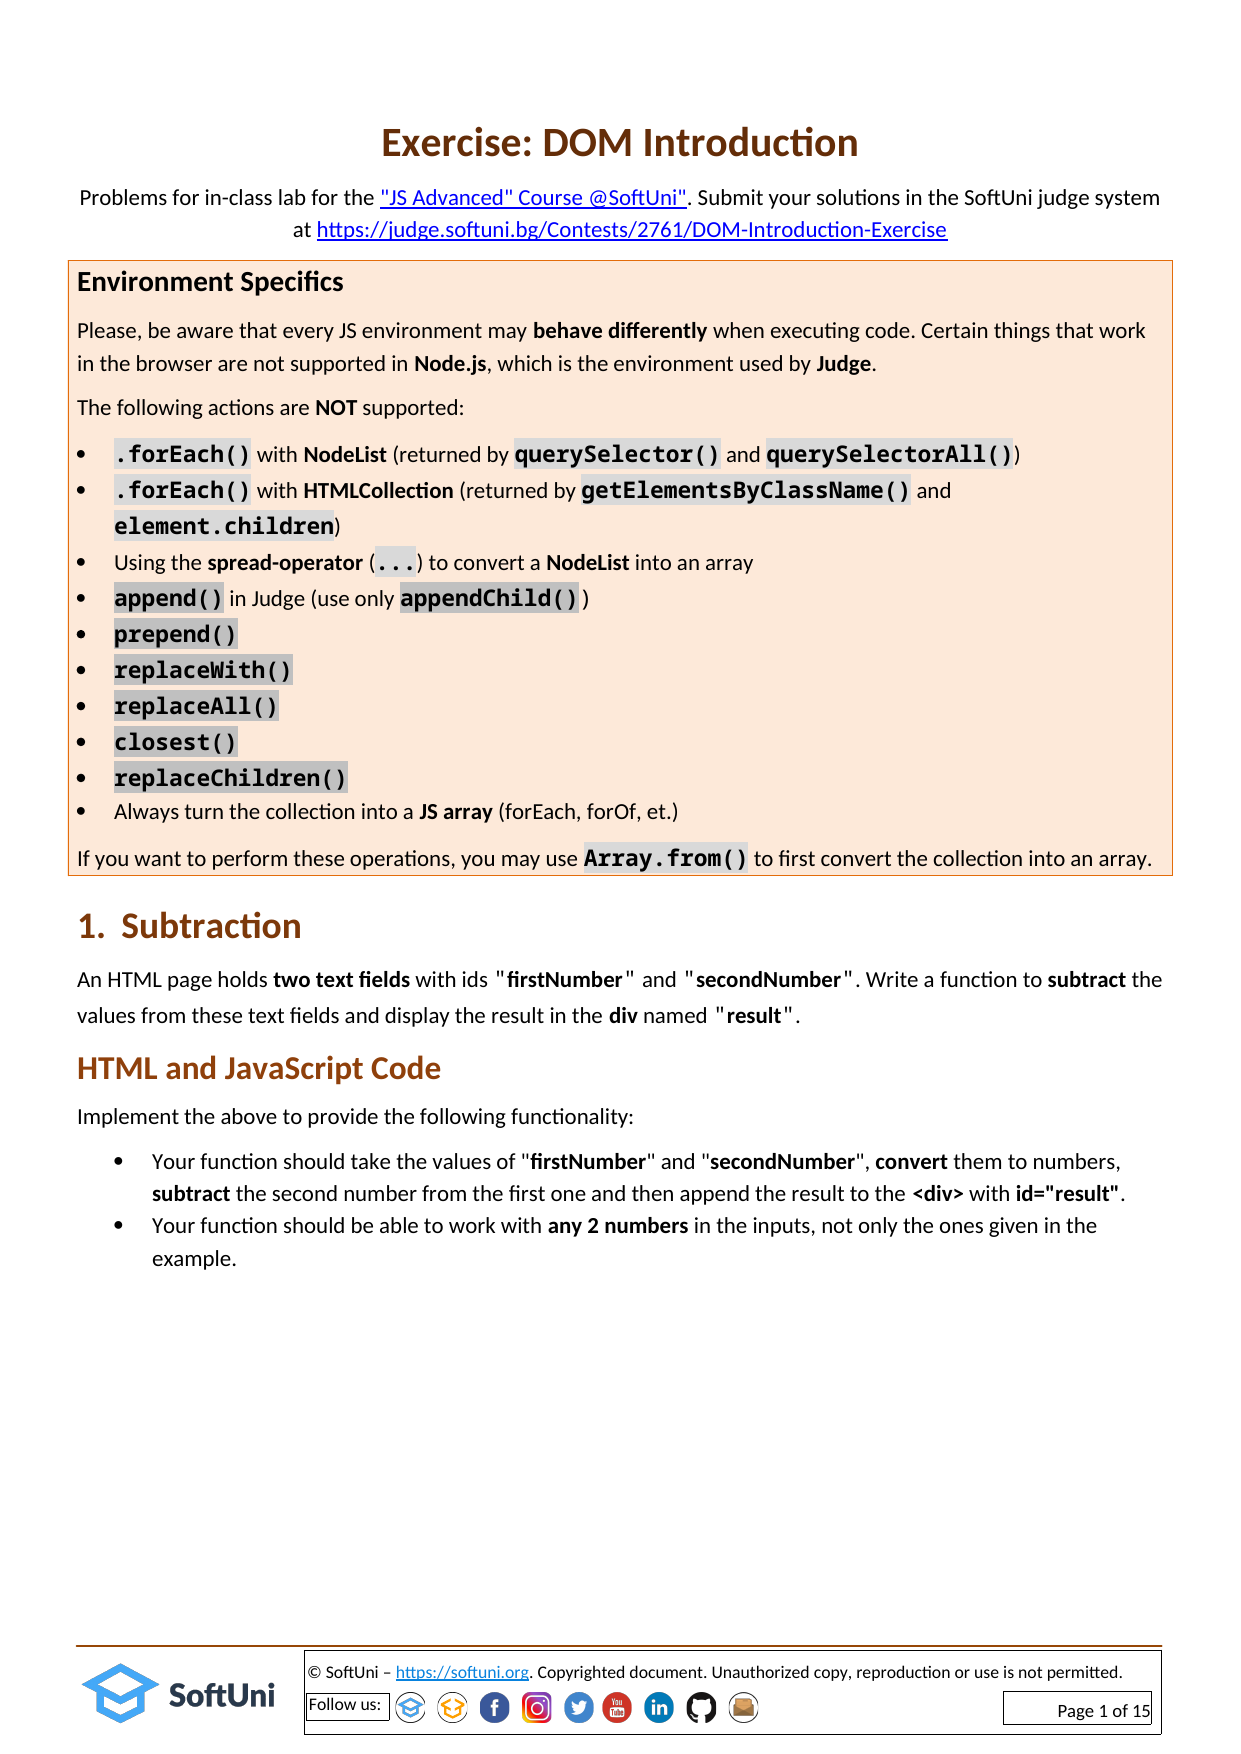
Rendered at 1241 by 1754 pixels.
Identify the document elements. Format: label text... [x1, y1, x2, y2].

list .forEach() with NodeList (returned by querySelector() and querySelectorAll()) [69, 435, 1172, 469]
text Please, be aware that every JS environment may behave differently when executing code. Certain things that work in the browser are not supported in Node.js, which is the environment used by Judge. [69, 313, 1172, 377]
list replaceAll() [69, 686, 1172, 721]
picture [644, 1714, 653, 1723]
picture [564, 1692, 594, 1723]
list .forEach() with HTMLCollection (returned by getElementsByClassName() and element.children) [69, 471, 1172, 541]
picture [522, 1692, 552, 1723]
list Always turn the collection into a JS array (forEach, forOf, et.) [69, 794, 1172, 825]
picture [658, 1705, 667, 1714]
list Your function should take the values of "firstNumber" and "secondNumber", convert them to numbers, subtract the second number from the first one and then append the result to the <div> with id="result". [114, 1147, 1163, 1207]
text If you want to perform these operations, you may use Array.from() to first convert the collection into an array. [69, 839, 1172, 875]
text Environment Specifics [69, 261, 1172, 299]
picture [644, 1692, 653, 1701]
picture [75, 1658, 281, 1729]
picture [665, 1714, 674, 1723]
subtitle HTML and JavaScript Code [77, 1047, 1163, 1088]
picture [686, 1692, 717, 1723]
list closest() [69, 722, 1172, 757]
picture [480, 1692, 510, 1723]
picture [602, 1692, 632, 1723]
list Using the spread-operator (...) to convert a NodeList into an array [69, 543, 1172, 577]
picture [395, 1692, 425, 1723]
text Implement the above to provide the following functionality: [77, 1102, 1163, 1131]
picture [437, 1692, 468, 1723]
list Your function should be able to work with any 2 numbers in the inputs, not only the ones given in the example. [114, 1212, 1163, 1272]
list append() in Judge (use only appendChild()) [69, 579, 1172, 613]
text Problems for in-class lab for the "JS Advanced" Course @SoftUni". Submit your solutions in the SoftUni judge system at https://judge.softuni.bg/Contests/2761/DOM-Introduction-Exercise [77, 183, 1163, 243]
list prepend() [69, 614, 1172, 649]
text An HTML page holds two text fields with ids "firstNumber" and "secondNumber". Write a function to subtract the values from these text fields and display the result in the div named "result". [77, 963, 1163, 1030]
list replaceChildren() [69, 758, 1172, 793]
picture [728, 1692, 759, 1723]
picture [665, 1692, 674, 1701]
subtitle Exercise: DOM Introduction [77, 116, 1163, 167]
text The following actions are NOT supported: [69, 390, 1172, 421]
list replaceWith() [69, 651, 1172, 685]
subtitle Subtraction [77, 902, 1163, 948]
